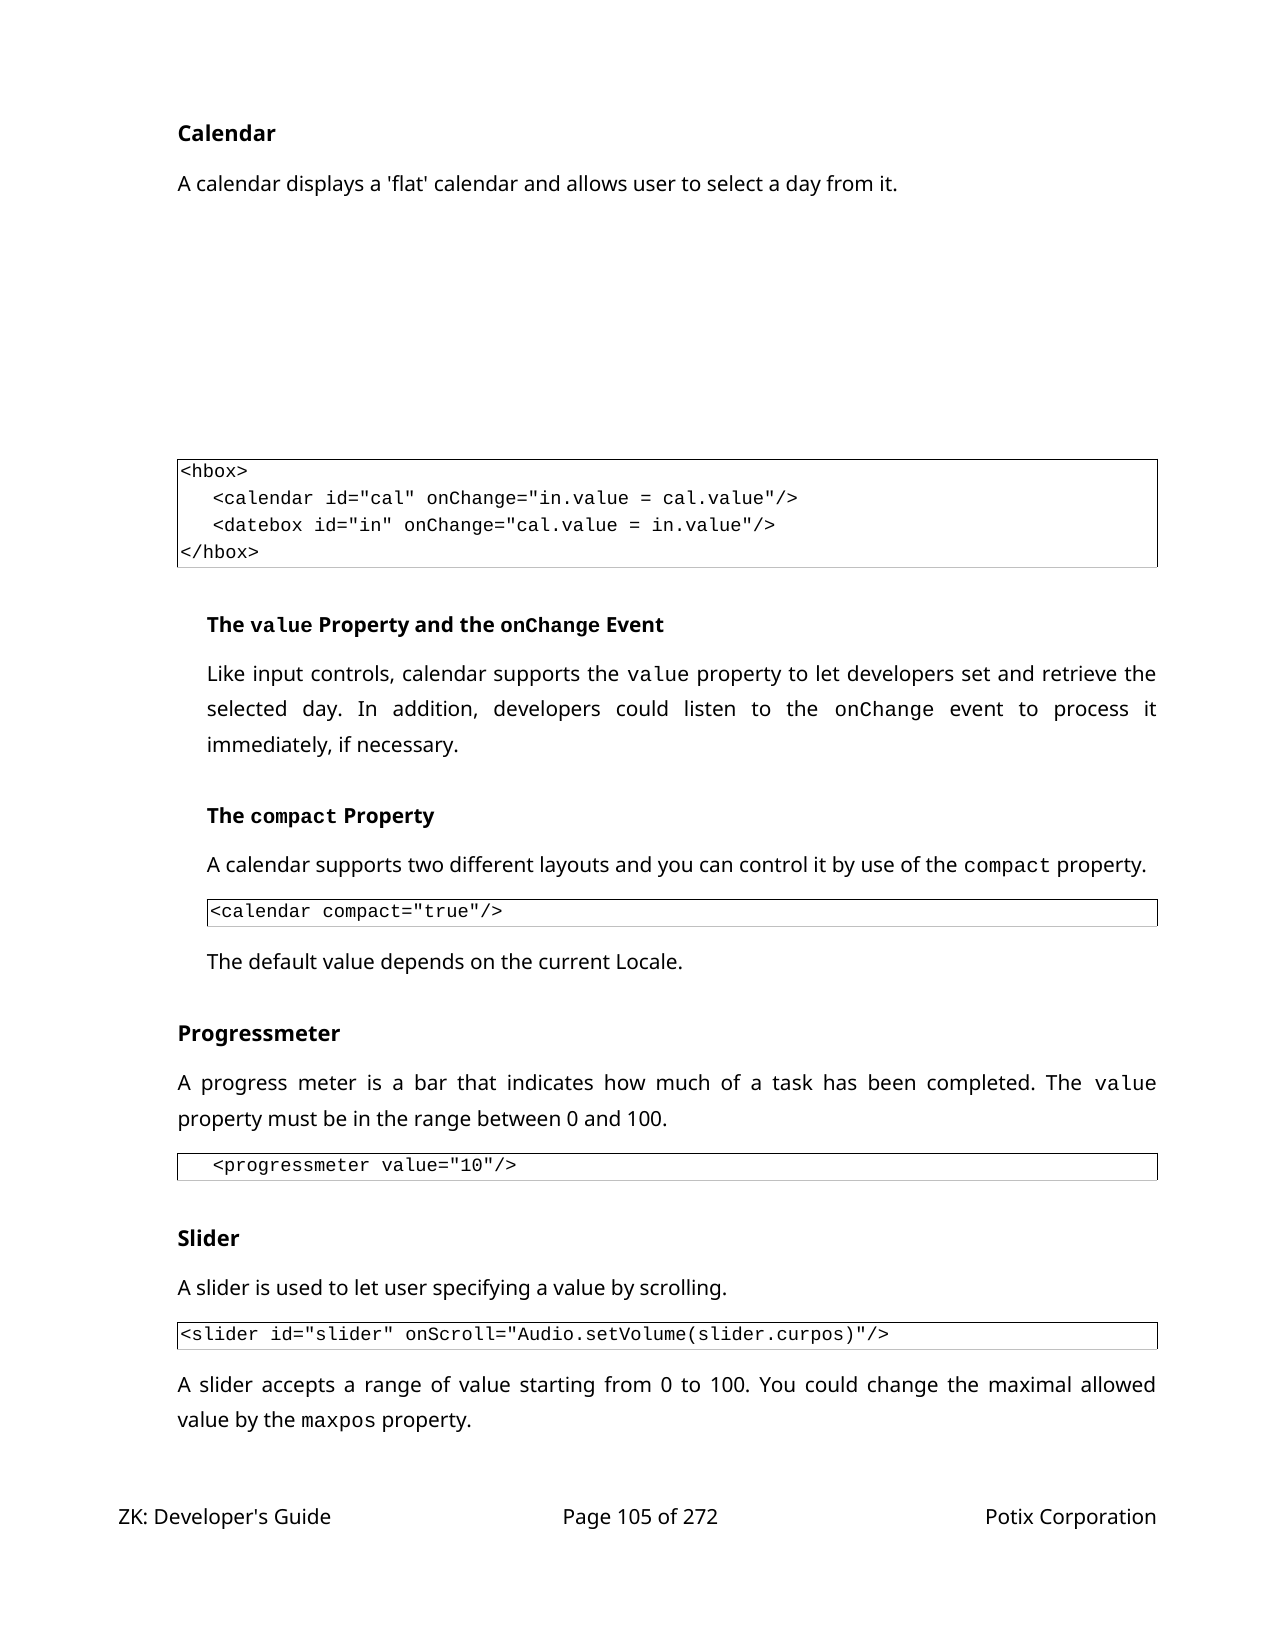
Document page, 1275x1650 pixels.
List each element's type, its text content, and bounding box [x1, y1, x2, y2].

subtitle The value Property and the onChange Event [207, 610, 1157, 638]
text Like input controls, calendar supports the value property to let developers set and retrieve the selected day. In addition, developers could listen to the onChange event to process it immediately, if necessary. [207, 659, 1157, 758]
text <calendar id="cal" onChange="in.value = cal.value"/> [178, 486, 1157, 510]
text <hbox> [178, 460, 1157, 483]
text The default value depends on the current Locale. [207, 947, 1157, 975]
text A slider is used to let user specifying a value by scrolling. [177, 1273, 1157, 1301]
subtitle Calendar [177, 118, 1157, 148]
text A calendar displays a 'flat' calendar and allows user to select a day from it. [177, 169, 1157, 197]
text </hbox> [178, 540, 1157, 567]
text <slider id="slider" onScroll="Audio.setVolume(slider.curpos)"/> [178, 1323, 1157, 1349]
text A slider accepts a range of value starting from 0 to 100. You could change the maximal allowed value by the maxpos property. [177, 1370, 1157, 1434]
subtitle Slider [177, 1222, 1157, 1252]
text A progress meter is a bar that indicates how much of a task has been completed. The value property must be in the range between 0 and 100. [177, 1068, 1157, 1132]
text <progressmeter value="10"/> [178, 1154, 1157, 1180]
subtitle Progressmeter [177, 1018, 1157, 1048]
text <calendar compact="true"/> [208, 900, 1157, 926]
text A calendar supports two different layouts and you can control it by use of the compact property. [207, 850, 1157, 878]
text <datebox id="in" onChange="cal.value = in.value"/> [178, 513, 1157, 537]
subtitle The compact Property [207, 801, 1157, 829]
